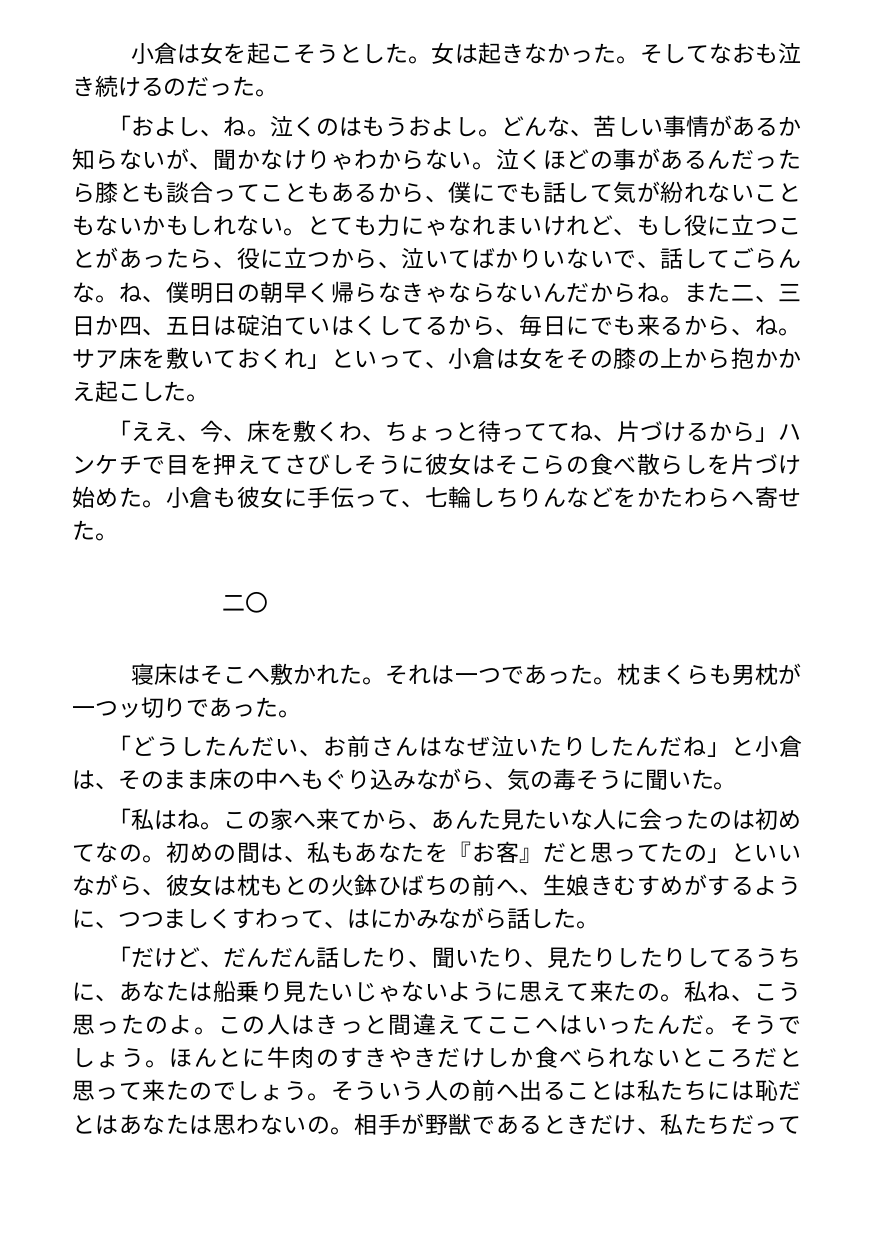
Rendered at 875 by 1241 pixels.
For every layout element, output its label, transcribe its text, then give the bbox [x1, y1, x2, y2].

text 寝床はそこへ敷かれた。それは一つであった。枕まくらも男枕が一つッ切りであった。 [72, 657, 802, 723]
text 「だけど、だんだん話したり、聞いたり、見たりしたりしてるうちに、あなたは船乗り見たいじゃないように思えて来たの。私ね、こう思ったのよ。この人はきっと間違えてここへはいったんだ。そうでしょう。ほんとに牛肉のすきやきだけしか食べられないところだと思って来たのでしょう。そういう人の前へ出ることは私たちには恥だとはあなたは思わないの。相手が野獣であるときだけ、私たちだって [72, 940, 802, 1140]
text 小倉は女を起こそうとした。女は起きなかった。そしてなおも泣き続けるのだった。 [72, 36, 802, 102]
text 「およし、ね。泣くのはもうおよし。どんな、苦しい事情があるか知らないが、聞かなけりゃわからない。泣くほどの事があるんだったら膝とも談合ってこともあるから、僕にでも話して気が紛れないこともないかもしれない。とても力にゃなれまいけれど、もし役に立つことがあったら、役に立つから、泣いてばかりいないで、話してごらんな。ね、僕明日の朝早く帰らなきゃならないんだからね。また二、三日か四、五日は碇泊ていはくしてるから、毎日にでも来るから、ね。サア床を敷いておくれ」といって、小倉は女をその膝の上から抱かかえ起こした。 [72, 108, 802, 407]
text 「ええ、今、床を敷くわ、ちょっと待っててね、片づけるから」ハンケチで目を押えてさびしそうに彼女はそこらの食べ散らしを片づけ始めた。小倉も彼女に手伝って、七輪しちりんなどをかたわらへ寄せた。 [72, 413, 802, 546]
text 「私はね。この家へ来てから、あんた見たいな人に会ったのは初めてなの。初めの間は、私もあなたを『お客』だと思ってたの」といいながら、彼女は枕もとの火鉢ひばちの前へ、生娘きむすめがするように、つつましくすわって、はにかみながら話した。 [72, 801, 802, 934]
text 「どうしたんだい、お前さんはなぜ泣いたりしたんだね」と小倉は、そのまま床の中へもぐり込みながら、気の毒そうに聞いた。 [72, 729, 802, 796]
text 二〇 [72, 585, 802, 618]
